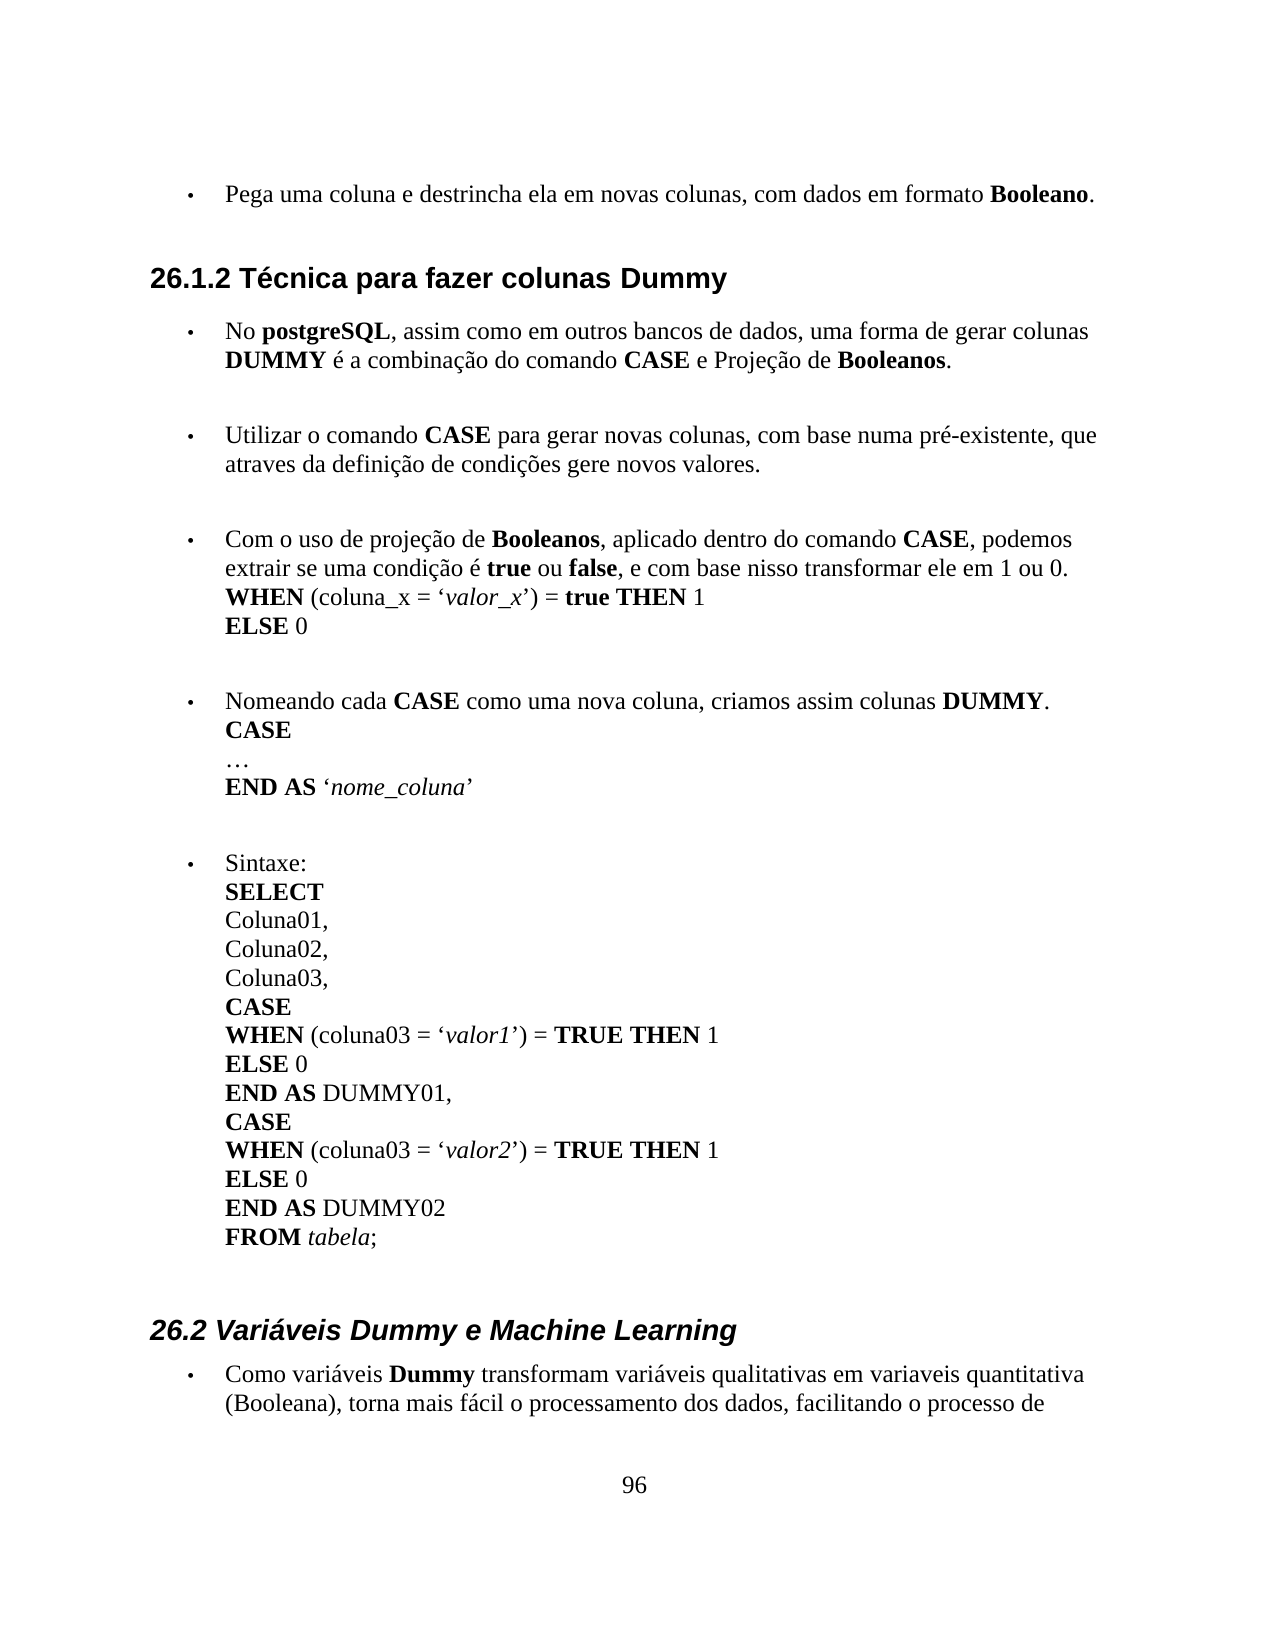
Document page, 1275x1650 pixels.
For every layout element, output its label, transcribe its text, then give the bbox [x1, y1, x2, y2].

list [187, 150, 1125, 179]
list Sintaxe: SELECT Coluna01, Coluna02, Coluna03, CASE WHEN (coluna03 = ‘valor1’) = TRUE THEN 1 ELSE 0 END AS DUMMY01, CASE WHEN (coluna03 = ‘valor2’) = TRUE THEN 1 ELSE 0 END AS DUMMY02 FROM tabela; [187, 848, 1125, 1279]
list Utilizar o comando CASE para gerar novas colunas, com base numa pré-existente, que atraves da definição de condições gere novos valores. [187, 420, 1125, 507]
list Pega uma coluna e destrincha ela em novas colunas, com dados em formato Booleano. [187, 179, 1125, 236]
subtitle 26.2 Variáveis Dummy e Machine Learning [150, 1313, 1125, 1347]
list Nomeando cada CASE como uma nova coluna, criamos assim colunas DUMMY. CASE … END AS ‘nome_coluna’ [187, 686, 1125, 830]
list Como variáveis Dummy transformam variáveis qualitativas em variaveis quantitativa (Booleana), torna mais fácil o processamento dos dados, facilitando o processo de [187, 1359, 1125, 1417]
list No postgreSQL, assim como em outros bancos de dados, uma forma de gerar colunas DUMMY é a combinação do comando CASE e Projeção de Booleanos. [187, 316, 1125, 402]
list Com o uso de projeção de Booleanos, aplicado dentro do comando CASE, podemos extrair se uma condição é true ou false, e com base nisso transformar ele em 1 ou 0. WHEN (coluna_x = ‘valor_x’) = true THEN 1 ELSE 0 [187, 524, 1125, 668]
subtitle 26.1.2 Técnica para fazer colunas Dummy [150, 261, 1125, 295]
